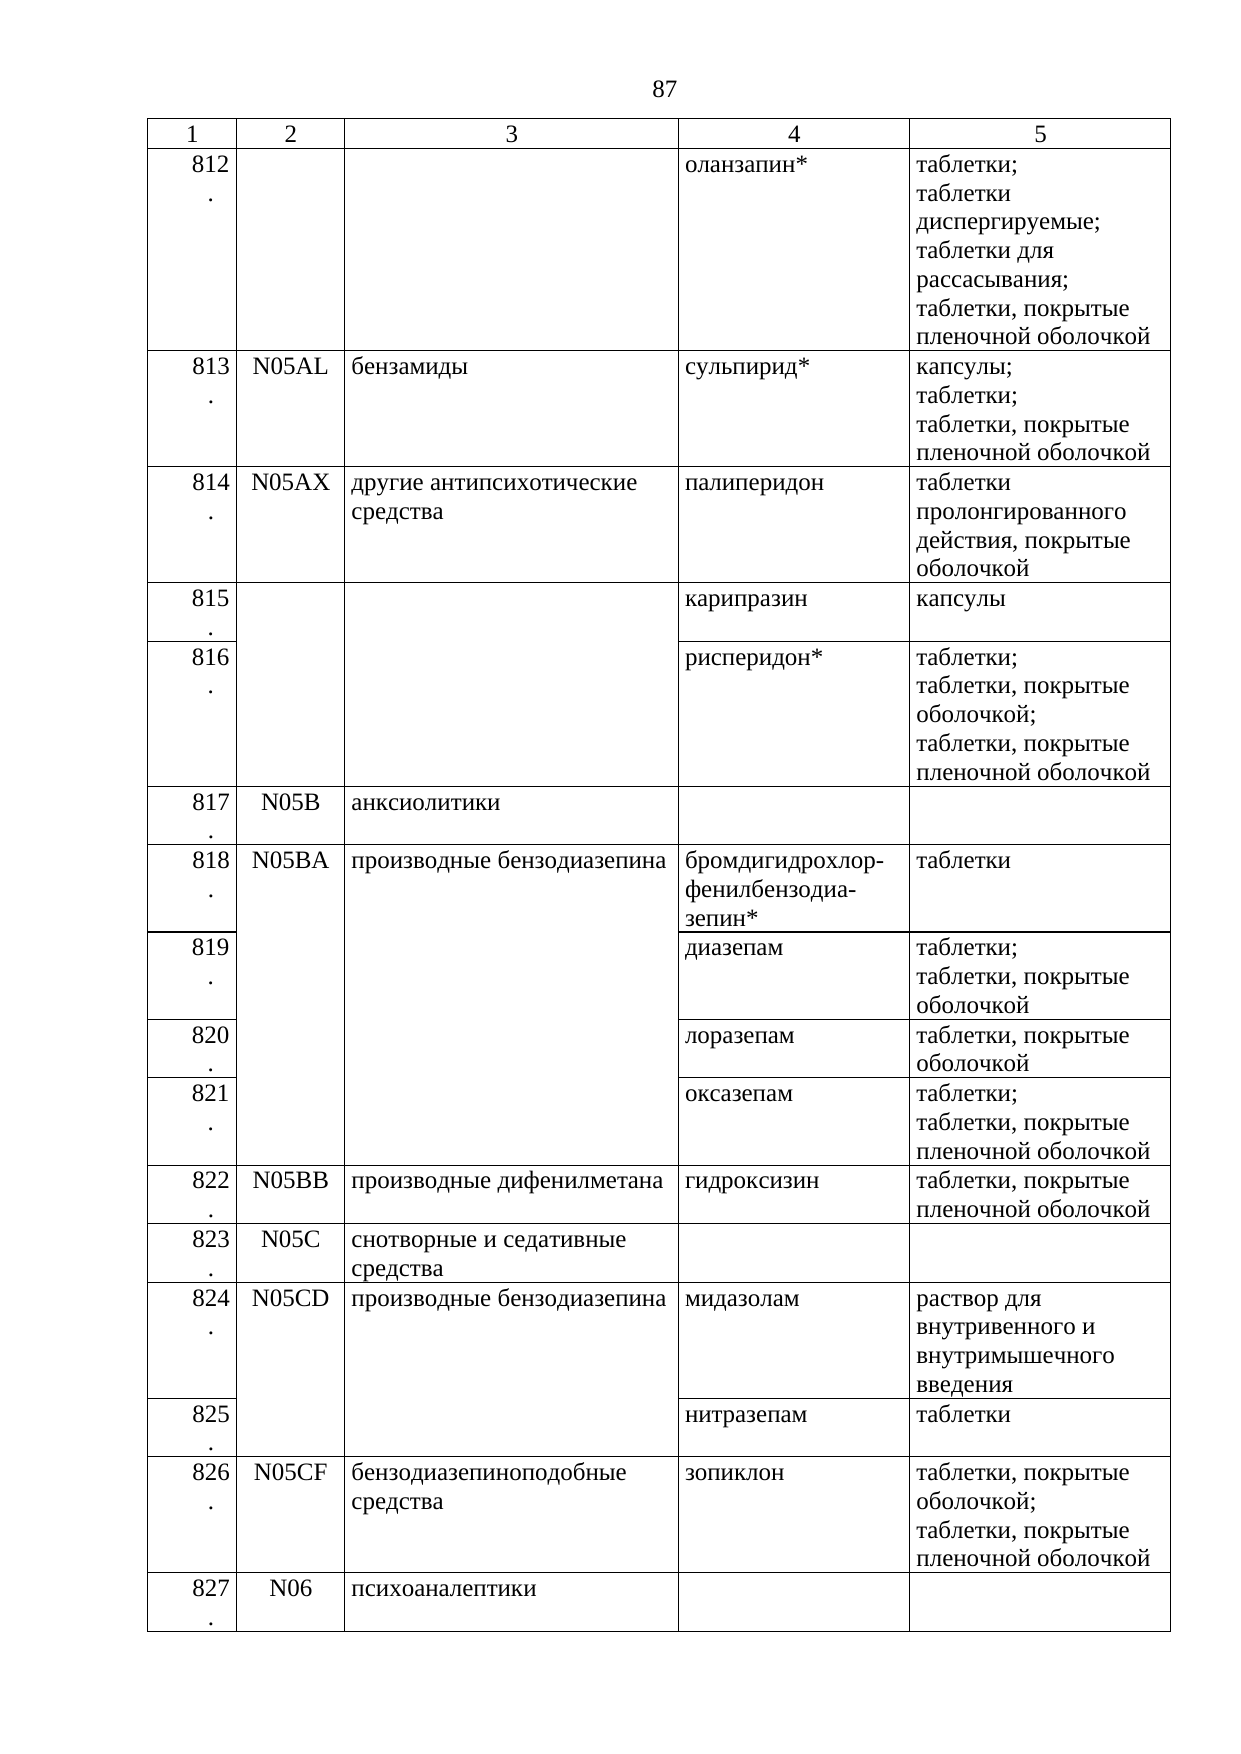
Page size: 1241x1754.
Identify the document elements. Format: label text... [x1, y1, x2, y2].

table_cell [345, 583, 678, 641]
table_cell производные бензодиазепина [345, 845, 678, 1164]
table_cell [148, 583, 236, 641]
table_cell анксиолитики [345, 787, 678, 844]
table_cell диазепам [679, 933, 909, 1019]
table_cell [148, 933, 236, 1019]
table_cell [679, 787, 909, 844]
table_cell производные бензодиазепина [345, 1283, 678, 1456]
table_cell нитразепам [679, 1399, 909, 1456]
table_cell [237, 149, 344, 350]
table_cell таблетки; таблетки, покрытые пленочной оболочкой [910, 1078, 1170, 1164]
table_cell таблетки; таблетки, покрытые оболочкой; таблетки, покрытые пленочной оболочкой [910, 642, 1170, 786]
table_cell [148, 1283, 236, 1398]
table_cell капсулы [910, 583, 1170, 641]
table_cell [148, 787, 236, 844]
table_cell лоразепам [679, 1020, 909, 1077]
table_header 3 [345, 119, 678, 148]
table_cell психоаналептики [345, 1573, 678, 1631]
table_cell таблетки, покрытые оболочкой; таблетки, покрытые пленочной оболочкой [910, 1457, 1170, 1572]
table_cell рисперидон* [679, 642, 909, 786]
table_cell производные дифенилметана [345, 1166, 678, 1223]
table_cell мидазолам [679, 1283, 909, 1398]
table_cell зопиклон [679, 1457, 909, 1572]
table_cell [148, 351, 236, 466]
table_cell [910, 1573, 1170, 1631]
table_cell [345, 149, 678, 350]
table_cell [910, 787, 1170, 844]
table_cell палиперидон [679, 467, 909, 582]
table_cell [679, 1224, 909, 1282]
table_cell таблетки; таблетки, покрытые оболочкой [910, 933, 1170, 1019]
table_cell капсулы; таблетки; таблетки, покрытые пленочной оболочкой [910, 351, 1170, 466]
table_cell [148, 467, 236, 582]
table_cell N06 [237, 1573, 344, 1631]
table_cell [148, 642, 236, 786]
table_cell [148, 845, 236, 931]
table_cell [148, 1399, 236, 1456]
table_header 2 [237, 119, 344, 148]
table_cell раствор для внутривенного и внутримышечного введения [910, 1283, 1170, 1398]
table_cell N05BA [237, 845, 344, 1164]
table_cell бромдигидрохлор-фенилбензодиа-зепин* [679, 845, 909, 931]
table_cell [237, 583, 344, 641]
table_cell [148, 149, 236, 350]
table_cell сульпирид* [679, 351, 909, 466]
table_header 5 [910, 119, 1170, 148]
table_cell [148, 1166, 236, 1223]
table_cell таблетки, покрытые оболочкой [910, 1020, 1170, 1077]
table_cell N05C [237, 1224, 344, 1282]
table_cell другие антипсихотические средства [345, 467, 678, 582]
table_cell [148, 1078, 236, 1164]
table_cell N05B [237, 787, 344, 844]
table_cell таблетки, покрытые пленочной оболочкой [910, 1166, 1170, 1223]
table_cell снотворные и седативные средства [345, 1224, 678, 1282]
table_cell [910, 1224, 1170, 1282]
table_cell таблетки; таблетки диспергируемые; таблетки для рассасывания; таблетки, покрытые пленочной оболочкой [910, 149, 1170, 350]
table_cell карипразин [679, 583, 909, 641]
table_cell [345, 641, 678, 786]
table_cell N05BB [237, 1166, 344, 1223]
table_cell таблетки пролонгированного действия, покрытые оболочкой [910, 467, 1170, 582]
table_cell N05AX [237, 467, 344, 582]
table_cell оксазепам [679, 1078, 909, 1164]
table_cell N05AL [237, 351, 344, 466]
table_header 1 [148, 119, 236, 148]
table_cell [148, 1020, 236, 1077]
table_cell бензодиазепиноподобные средства [345, 1457, 678, 1572]
table_cell [148, 1573, 236, 1631]
table_cell таблетки [910, 1399, 1170, 1456]
table_cell оланзапин* [679, 149, 909, 350]
table_cell [679, 1573, 909, 1631]
table_header 4 [679, 119, 909, 148]
table_cell [148, 1457, 236, 1572]
table_cell [237, 641, 344, 786]
table_cell таблетки [910, 845, 1170, 931]
table_cell [148, 1224, 236, 1282]
table_cell N05CF [237, 1457, 344, 1572]
table_cell N05CD [237, 1283, 344, 1456]
table_cell бензамиды [345, 351, 678, 466]
table_cell гидроксизин [679, 1166, 909, 1223]
